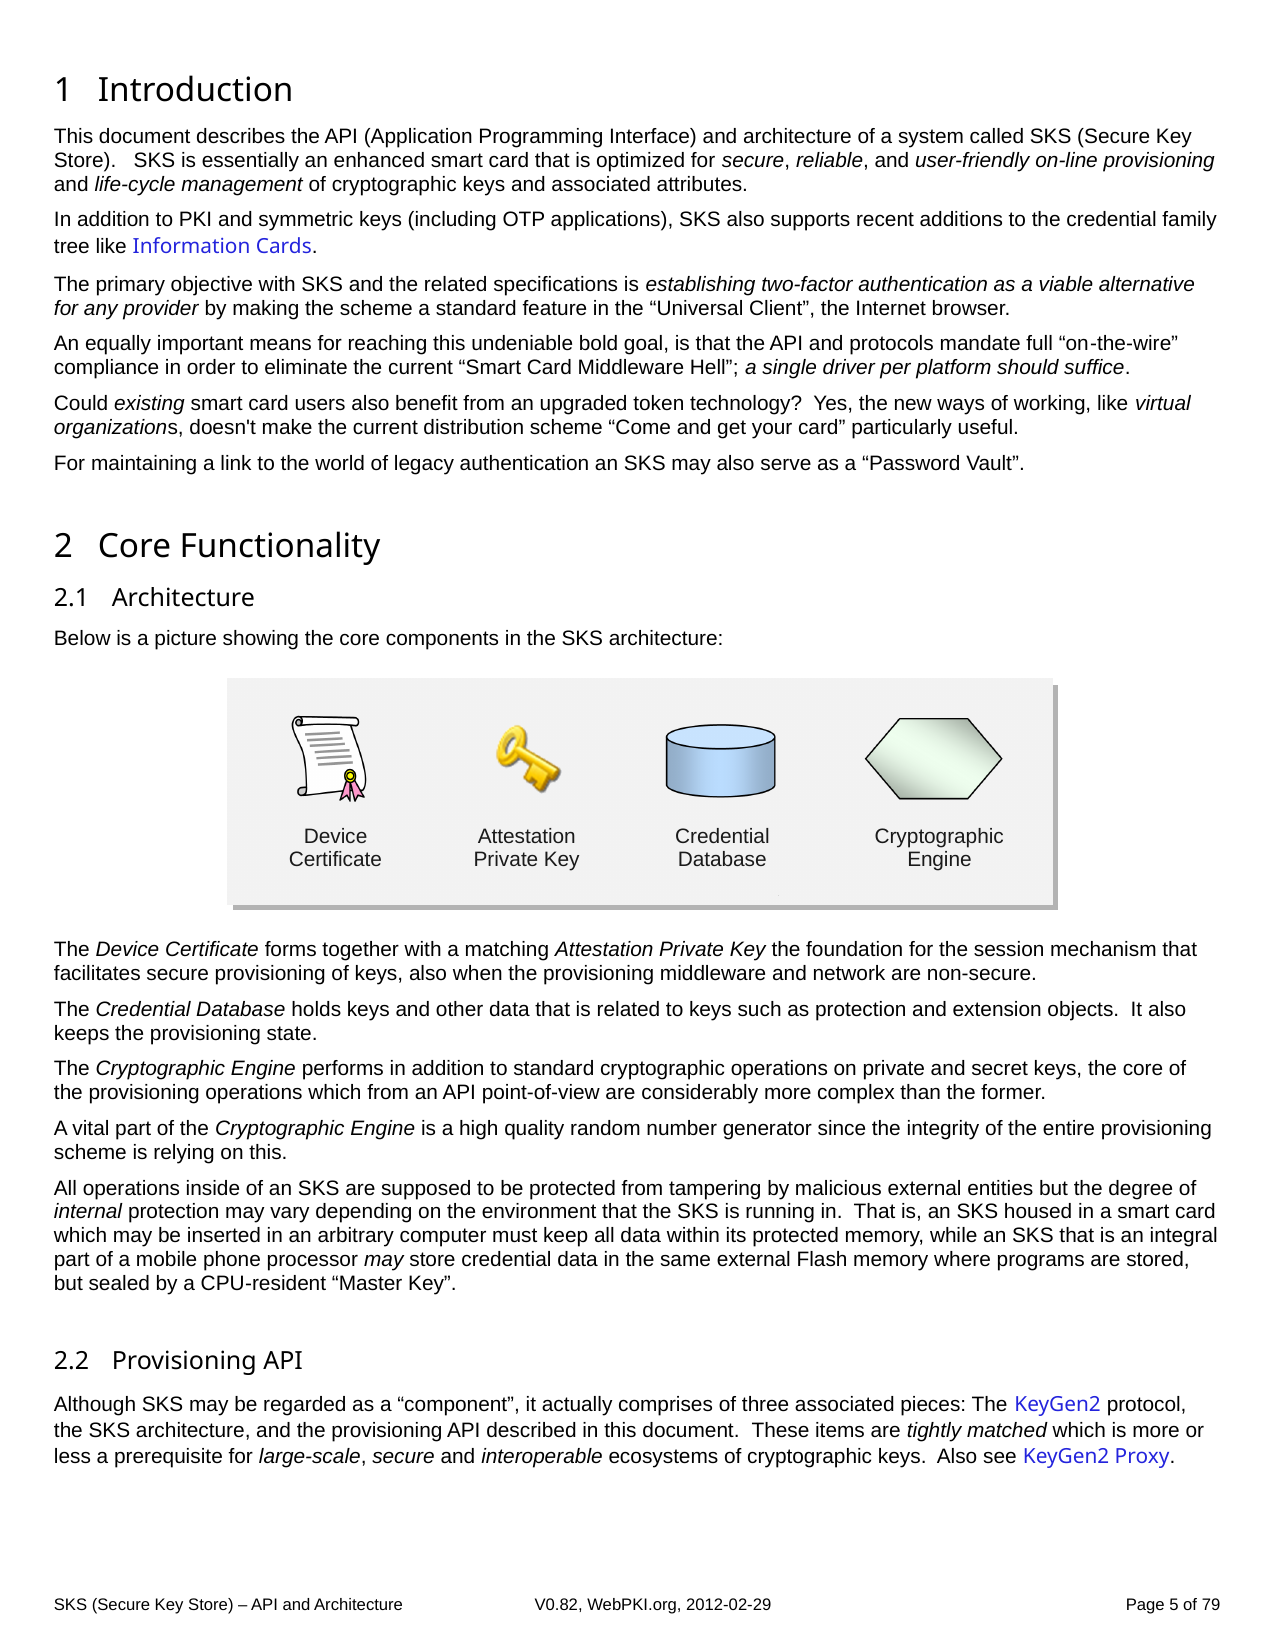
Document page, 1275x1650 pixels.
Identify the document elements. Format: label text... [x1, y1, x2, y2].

subtitle Introduction [54, 66, 1221, 111]
text The primary objective with SKS and the related specifications is establishing two-factor authentication as a viable alternative for any provider by making the scheme a standard feature in the “Universal Client”, the Internet browser. [54, 271, 1221, 319]
text All operations inside of an SKS are supposed to be protected from tampering by malicious external entities but the degree of internal protection may vary depending on the environment that the SKS is running in. That is, an SKS housed in a smart card which may be inserted in an arbitrary computer must keep all data within its protected memory, while an SKS that is an integral part of a mobile phone processor may store credential data in the same external Flash memory where programs are stored, but sealed by a CPU‑resident “Master Key”. [54, 1175, 1221, 1295]
text An equally important means for reaching this undeniable bold goal, is that the API and protocols mandate full “on‑the‑wire” compliance in order to eliminate the current “Smart Card Middleware Hell”; a single driver per platform should suffice. [54, 331, 1221, 379]
subtitle Provisioning API [54, 1343, 1221, 1377]
text Below is a picture showing the core components in the SKS architecture: [54, 626, 1221, 650]
text The Device Certificate forms together with a matching Attestation Private Key the foundation for the session mechanism that facilitates secure provisioning of keys, also when the provisioning middleware and network are non-secure. [54, 662, 1221, 984]
text Although SKS may be regarded as a “component”, it actually comprises of three associated pieces: The KeyGen2 protocol, the SKS architecture, and the provisioning API described in this document. These items are tightly matched which is more or less a prerequisite for large-scale, secure and interoperable ecosystems of cryptographic keys. Also see KeyGen2 Proxy. [54, 1389, 1221, 1470]
text In addition to PKI and symmetric keys (including OTP applications), SKS also supports recent additions to the credential family tree like Information Cards. [54, 207, 1221, 259]
text The Cryptographic Engine performs in addition to standard cryptographic operations on private and secret keys, the core of the provisioning operations which from an API point-of-view are considerably more complex than the former. [54, 1056, 1221, 1104]
text Could existing smart card users also benefit from an upgraded token technology? Yes, the new ways of working, like virtual organizations, doesn't make the current distribution scheme “Come and get your card” particularly useful. [54, 391, 1221, 439]
text For maintaining a link to the world of legacy authentication an SKS may also serve as a “Password Vault”. [54, 450, 1221, 474]
text This document describes the API (Application Programming Interface) and architecture of a system called SKS (Secure Key Store). SKS is essentially an enhanced smart card that is optimized for secure, reliable, and user-friendly on-line provisioning and life-cycle management of cryptographic keys and associated attributes. [54, 123, 1221, 195]
subtitle Core Functionality [54, 522, 1221, 567]
text The Credential Database holds keys and other data that is related to keys such as protection and extension objects. It also keeps the provisioning state. [54, 996, 1221, 1044]
subtitle Architecture [54, 580, 1221, 614]
text A vital part of the Cryptographic Engine is a high quality random number generator since the integrity of the entire provisioning scheme is relying on this. [54, 1116, 1221, 1164]
